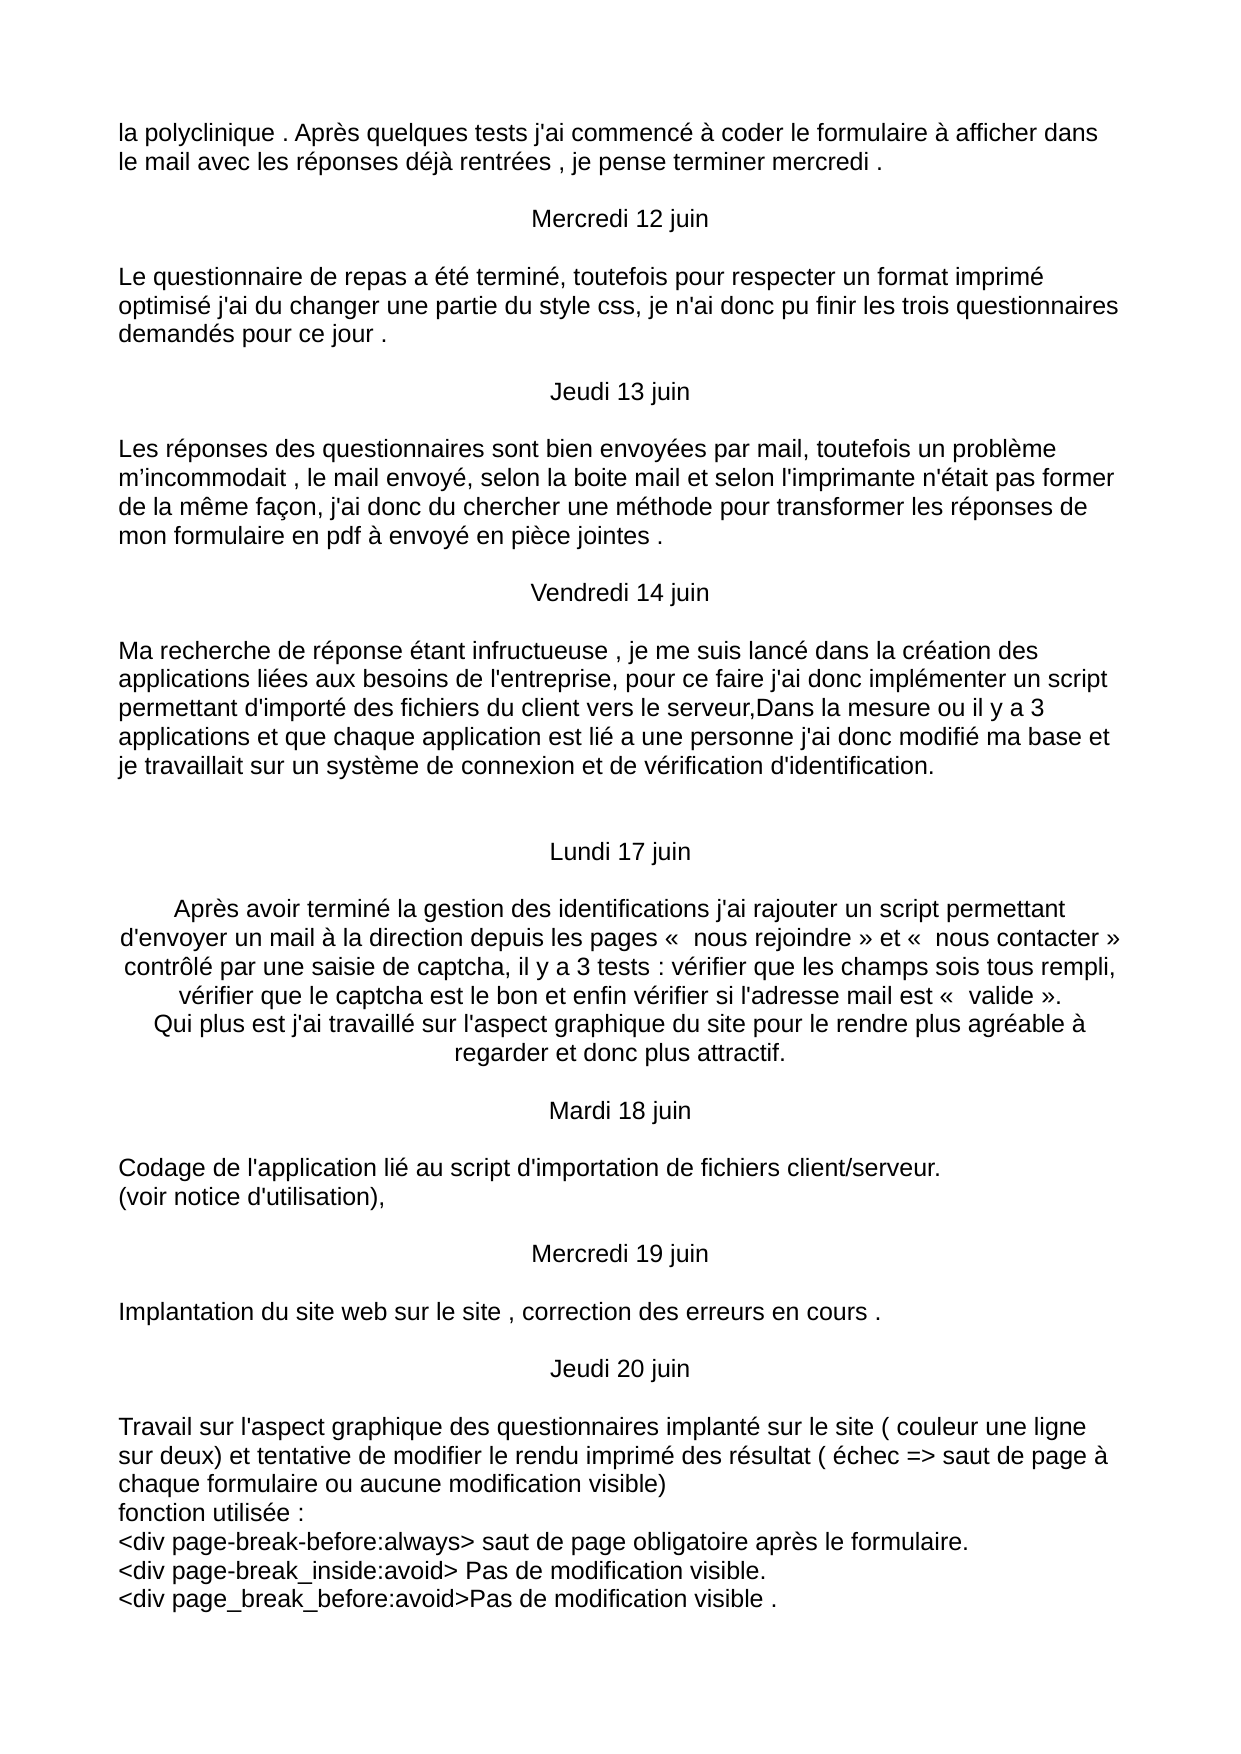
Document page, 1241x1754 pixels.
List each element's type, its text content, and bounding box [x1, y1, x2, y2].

text Travail sur l'aspect graphique des questionnaires implanté sur le site ( couleur une ligne sur deux) et tentative de modifier le rendu imprimé des résultat ( échec => saut de page à chaque formulaire ou aucune modification visible) [118, 1412, 1122, 1498]
text Lundi 17 juin [118, 837, 1122, 866]
text <div page_break_before:avoid>Pas de modification visible . [118, 1584, 1122, 1613]
text Après avoir terminé la gestion des identifications j'ai rajouter un script permettant d'envoyer un mail à la direction depuis les pages « nous rejoindre » et « nous contacter » contrôlé par une saisie de captcha, il y a 3 tests : vérifier que les champs sois tous rempli, vérifier que le captcha est le bon et enfin vérifier si l'adresse mail est « valide ». [118, 894, 1122, 1009]
text Vendredi 14 juin [118, 578, 1122, 607]
text fonction utilisée : [118, 1498, 1122, 1527]
text (voir notice d'utilisation), [118, 1182, 1122, 1211]
text Ma recherche de réponse étant infructueuse , je me suis lancé dans la création des applications liées aux besoins de l'entreprise, pour ce faire j'ai donc implémenter un script permettant d'importé des fichiers du client vers le serveur,Dans la mesure ou il y a 3 applications et que chaque application est lié a une personne j'ai donc modifié ma base et je travaillait sur un système de connexion et de vérification d'identification. [118, 636, 1122, 779]
text <div page-break_inside:avoid> Pas de modification visible. [118, 1556, 1122, 1584]
text Le questionnaire de repas a été terminé, toutefois pour respecter un format imprimé optimisé j'ai du changer une partie du style css, je n'ai donc pu finir les trois questionnaires demandés pour ce jour . [118, 262, 1122, 348]
text Qui plus est j'ai travaillé sur l'aspect graphique du site pour le rendre plus agréable à regarder et donc plus attractif. [118, 1009, 1122, 1067]
text Implantation du site web sur le site , correction des erreurs en cours . [118, 1297, 1122, 1326]
text Codage de l'application lié au script d'importation de fichiers client/serveur. [118, 1153, 1122, 1182]
text Mercredi 12 juin [118, 204, 1122, 233]
text Jeudi 13 juin [118, 377, 1122, 406]
text la polyclinique . Après quelques tests j'ai commencé à coder le formulaire à afficher dans le mail avec les réponses déjà rentrées , je pense terminer mercredi . [118, 118, 1122, 176]
text Mardi 18 juin [118, 1096, 1122, 1124]
text Jeudi 20 juin [118, 1354, 1122, 1383]
text Mercredi 19 juin [118, 1239, 1122, 1268]
text Les réponses des questionnaires sont bien envoyées par mail, toutefois un problème m’incommodait , le mail envoyé, selon la boite mail et selon l'imprimante n'était pas former de la même façon, j'ai donc du chercher une méthode pour transformer les réponses de mon formulaire en pdf à envoyé en pièce jointes . [118, 434, 1122, 549]
text <div page-break-before:always> saut de page obligatoire après le formulaire. [118, 1527, 1122, 1556]
